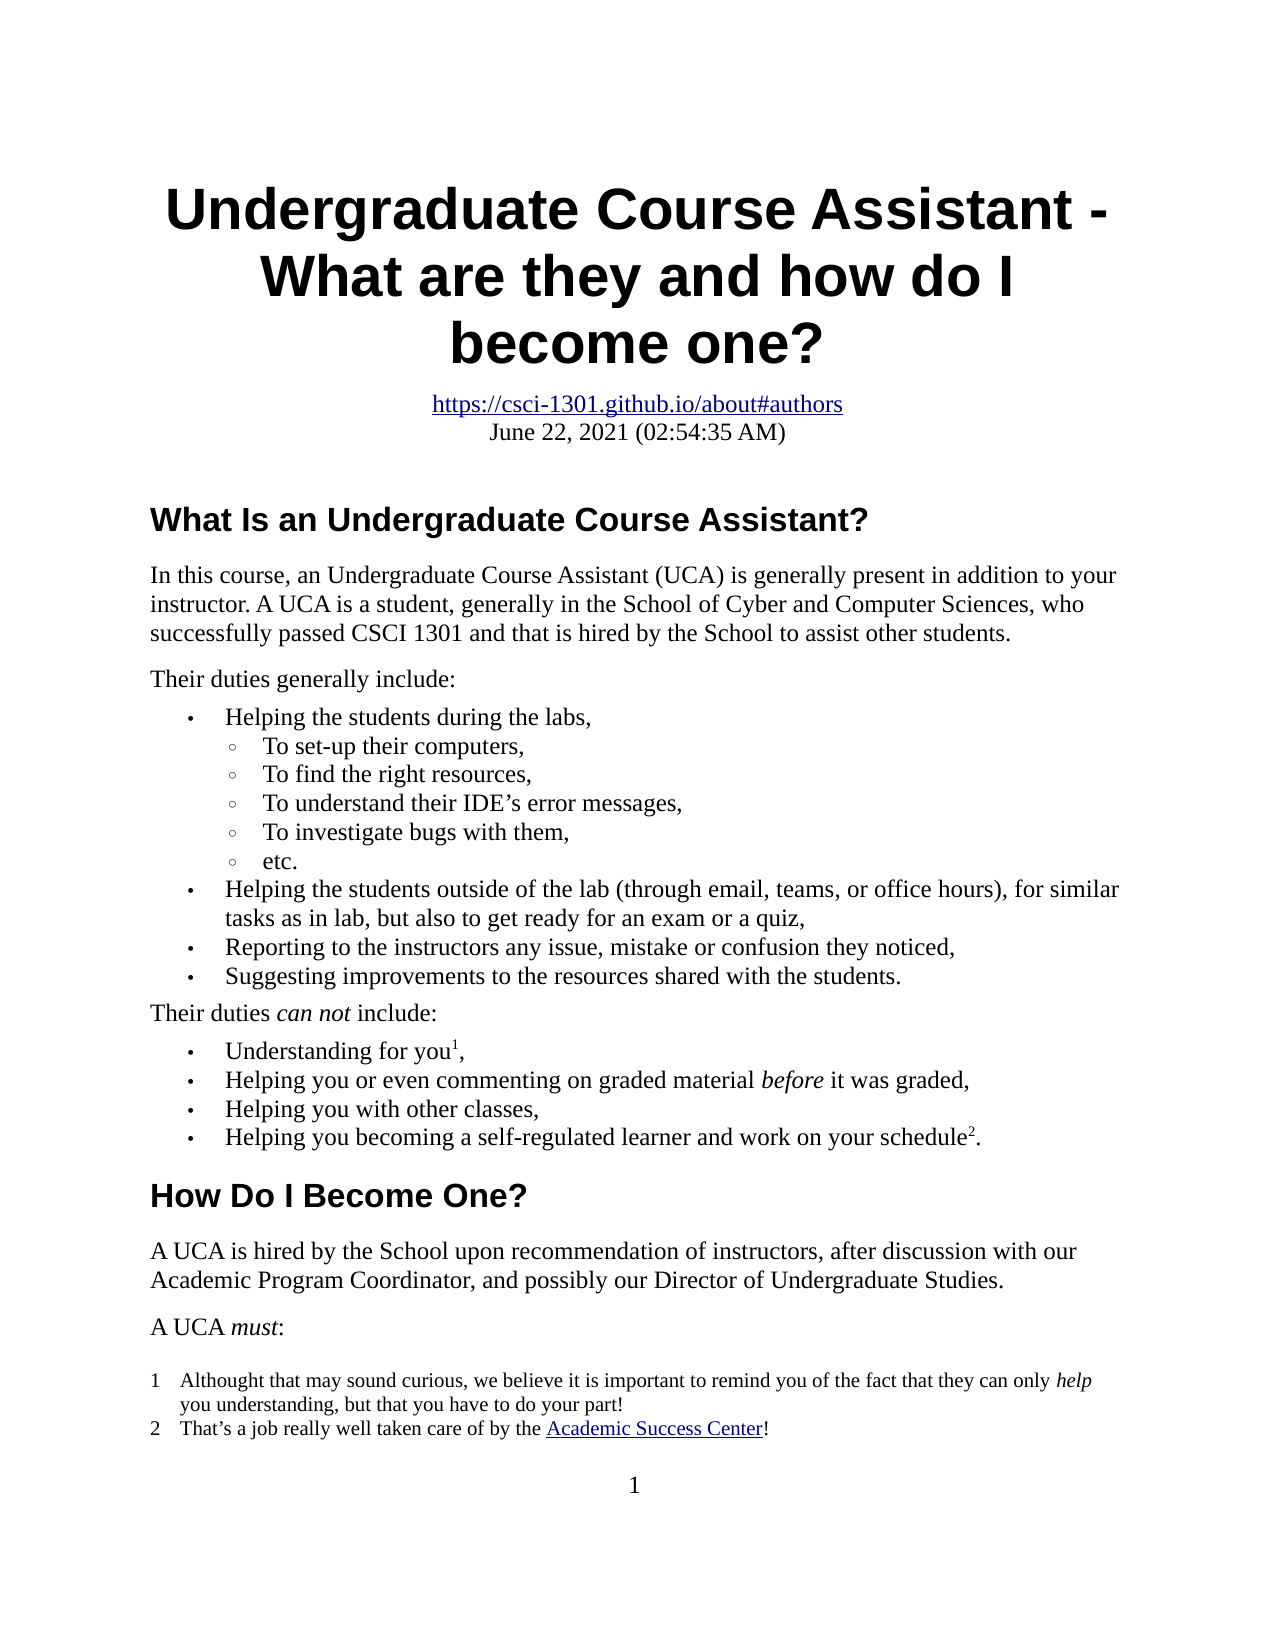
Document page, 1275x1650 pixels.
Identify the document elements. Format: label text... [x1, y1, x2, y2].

title Undergraduate Course Assistant - What are they and how do I become one? [150, 175, 1125, 376]
list Helping the students outside of the lab (through email, teams, or office hours), for similar tasks as in lab, but also to get ready for an exam or a quiz, [187, 874, 1125, 932]
list etc. [225, 846, 1125, 874]
list Helping you with other classes, [187, 1094, 1125, 1122]
list To find the right resources, [225, 759, 1125, 788]
text June 22, 2021 (02:54:35 AM) [150, 417, 1125, 446]
subtitle What Is an Undergraduate Course Assistant? [150, 500, 1125, 539]
list Helping you becoming a self-regulated learner and work on your schedule. [187, 1122, 1125, 1151]
list Helping the students during the labs, [187, 702, 1125, 731]
list Reporting to the instructors any issue, mistake or confusion they noticed, [187, 932, 1125, 961]
text In this course, an Undergraduate Course Assistant (UCA) is generally present in addition to your instructor. A UCA is a student, generally in the School of Cyber and Computer Sciences, who successfully passed CSCI 1301 and that is hired by the School to assist other students. [150, 560, 1125, 646]
list Althought that may sound curious, we believe it is important to remind you of the fact that they can only help you understanding, but that you have to do your part! [150, 1368, 1125, 1416]
list That’s a job really well taken care of by the Academic Success Center! [150, 1416, 1125, 1440]
text A UCA must: [150, 1312, 1125, 1340]
list Helping you or even commenting on graded material before it was graded, [187, 1065, 1125, 1094]
text A UCA is hired by the School upon recommendation of instructors, after discussion with our Academic Program Coordinator, and possibly our Director of Undergraduate Studies. [150, 1236, 1125, 1294]
list Understanding for you, [187, 1036, 1125, 1065]
text https://csci-1301.github.io/about#authors [150, 389, 1125, 417]
text Their duties generally include: [150, 664, 1125, 693]
list To investigate bugs with them, [225, 817, 1125, 846]
list To understand their IDE’s error messages, [225, 788, 1125, 817]
text Their duties can not include: [150, 998, 1125, 1027]
list To set-up their computers, [225, 731, 1125, 759]
subtitle How Do I Become One? [150, 1176, 1125, 1215]
list Suggesting improvements to the resources shared with the students. [187, 961, 1125, 989]
